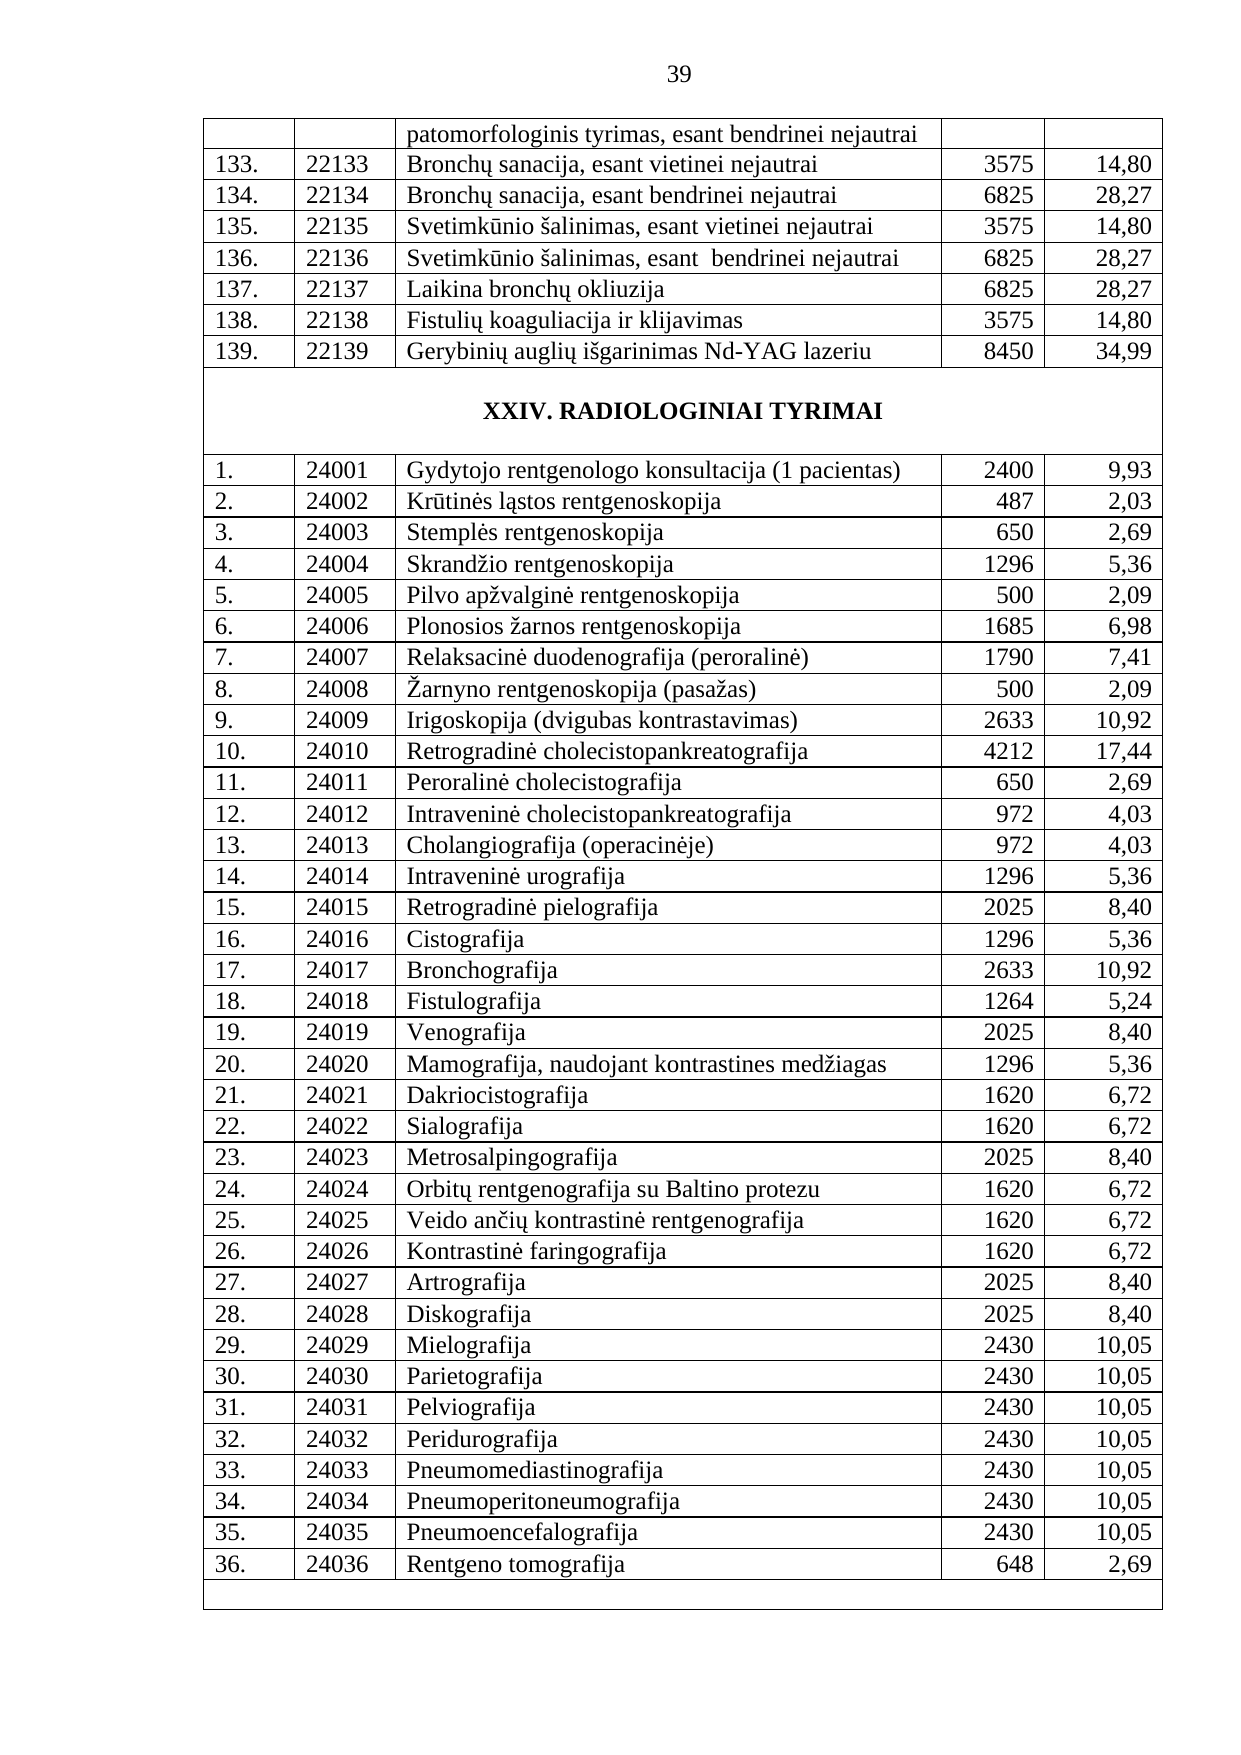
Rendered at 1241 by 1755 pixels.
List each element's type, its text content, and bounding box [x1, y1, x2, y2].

table_cell Pneumoencefalografija [396, 1518, 941, 1548]
table_cell [1163, 1516, 1240, 1548]
table_cell Orbitų rentgenografija su Baltino protezu [396, 1174, 941, 1204]
table_cell 2025 [942, 1143, 1044, 1173]
table_cell Pilvo apžvalginė rentgenoskopija [396, 580, 941, 610]
table_cell 1620 [942, 1174, 1044, 1204]
table_cell 6. [204, 611, 294, 641]
table_cell 36. [204, 1549, 294, 1579]
table_cell 7. [204, 643, 294, 673]
table_cell [1163, 923, 1240, 954]
table_cell 2633 [942, 955, 1044, 985]
table_cell 4,03 [1045, 799, 1162, 829]
table_cell 135. [204, 211, 294, 242]
table_cell 24033 [295, 1455, 395, 1485]
table_cell 2,69 [1045, 518, 1162, 548]
table_cell 28. [204, 1299, 294, 1329]
table_cell [1163, 954, 1240, 985]
table_cell 4212 [942, 736, 1044, 766]
table_cell 13. [204, 830, 294, 860]
table_cell 24036 [295, 1549, 395, 1579]
table_cell Bronchų sanacija, esant vietinei nejautrai [396, 149, 941, 179]
table_cell Mielografija [396, 1330, 941, 1360]
table_cell 25. [204, 1205, 294, 1235]
table_cell 2025 [942, 1268, 1044, 1298]
table_cell 35. [204, 1518, 294, 1548]
table_cell [1163, 1579, 1240, 1609]
table_cell [1163, 367, 1240, 454]
table_cell Artrografija [396, 1268, 941, 1298]
table_cell 136. [204, 243, 294, 273]
table_cell 32. [204, 1424, 294, 1454]
table_cell 24030 [295, 1361, 395, 1391]
table_cell [1163, 1423, 1240, 1454]
table_cell 1296 [942, 1049, 1044, 1079]
table_cell 27. [204, 1268, 294, 1298]
table_cell [1163, 454, 1240, 485]
table_cell 18. [204, 986, 294, 1016]
table_cell 24014 [295, 861, 395, 891]
table_cell [1163, 273, 1240, 304]
table_cell Retrogradinė pielografija [396, 893, 941, 923]
table_cell 8. [204, 674, 294, 704]
table_cell 500 [942, 674, 1044, 704]
table_cell 134. [204, 180, 294, 210]
table_cell 9,93 [1045, 455, 1162, 485]
table_cell [1163, 985, 1240, 1016]
table_cell Bronchų sanacija, esant bendrinei nejautrai [396, 180, 941, 210]
table_cell 10,92 [1045, 955, 1162, 985]
table_cell 34,99 [1045, 336, 1162, 367]
table_cell [1163, 179, 1240, 210]
table_cell 24028 [295, 1299, 395, 1329]
table_cell 24010 [295, 736, 395, 766]
table_cell [1163, 1454, 1240, 1485]
table_cell 24005 [295, 580, 395, 610]
table_cell Svetimkūnio šalinimas, esant vietinei nejautrai [396, 211, 941, 242]
table_cell 24006 [295, 611, 395, 641]
table_cell Pelviografija [396, 1393, 941, 1423]
table_cell 8,40 [1045, 1018, 1162, 1048]
table_cell [1163, 304, 1240, 335]
table_cell [1163, 1329, 1240, 1360]
table_cell 487 [942, 486, 1044, 516]
table_cell [1163, 673, 1240, 704]
table_cell 133. [204, 149, 294, 179]
table_cell [1045, 119, 1162, 148]
table_cell 24. [204, 1174, 294, 1204]
table_cell 650 [942, 768, 1044, 798]
table_cell 10,05 [1045, 1361, 1162, 1391]
table_cell 15. [204, 893, 294, 923]
table_cell 14. [204, 861, 294, 891]
table_cell Gerybinių auglių išgarinimas Nd-YAG lazeriu [396, 336, 941, 367]
table_cell Fistulografija [396, 986, 941, 1016]
table_cell 24009 [295, 705, 395, 735]
table_cell 24007 [295, 643, 395, 673]
table_cell Intraveninė cholecistopankreatografija [396, 799, 941, 829]
table_cell 10,05 [1045, 1486, 1162, 1516]
table_cell 24032 [295, 1424, 395, 1454]
table_cell Rentgeno tomografija [396, 1549, 941, 1579]
table_cell 26. [204, 1236, 294, 1266]
table_cell 33. [204, 1455, 294, 1485]
table_cell [1163, 1391, 1240, 1423]
table_cell 24018 [295, 986, 395, 1016]
table_cell [1163, 829, 1240, 860]
table_cell 139. [204, 336, 294, 367]
table_cell 1620 [942, 1236, 1044, 1266]
table_cell Veido ančių kontrastinė rentgenografija [396, 1205, 941, 1235]
table_cell 24011 [295, 768, 395, 798]
table_cell 5,36 [1045, 861, 1162, 891]
table_cell Venografija [396, 1018, 941, 1048]
table_cell 24016 [295, 924, 395, 954]
table_cell [204, 119, 294, 148]
table_cell 12. [204, 799, 294, 829]
table_cell 1296 [942, 549, 1044, 579]
table_cell 500 [942, 580, 1044, 610]
table_cell 1264 [942, 986, 1044, 1016]
table_cell Svetimkūnio šalinimas, esant bendrinei nejautrai [396, 243, 941, 273]
table_cell Bronchografija [396, 955, 941, 985]
table_cell 22135 [295, 211, 395, 242]
table_cell Sialografija [396, 1111, 941, 1141]
table_cell 1620 [942, 1205, 1044, 1235]
table_cell [1163, 118, 1240, 148]
table_cell 5. [204, 580, 294, 610]
table_cell Stemplės rentgenoskopija [396, 518, 941, 548]
table_cell 10,05 [1045, 1424, 1162, 1454]
table_cell 4. [204, 549, 294, 579]
table_cell [1163, 1079, 1240, 1110]
table_cell Metrosalpingografija [396, 1143, 941, 1173]
table_cell 1790 [942, 643, 1044, 673]
table_cell [1163, 1016, 1240, 1048]
table_cell 8,40 [1045, 1299, 1162, 1329]
table_cell 2430 [942, 1330, 1044, 1360]
table_cell 3575 [942, 211, 1044, 242]
table_cell 24019 [295, 1018, 395, 1048]
table_cell 14,80 [1045, 149, 1162, 179]
table_cell 10,05 [1045, 1455, 1162, 1485]
table_cell 3575 [942, 149, 1044, 179]
table_cell [1163, 242, 1240, 273]
table_cell 10,05 [1045, 1330, 1162, 1360]
table_cell 2025 [942, 1299, 1044, 1329]
table_cell 24012 [295, 799, 395, 829]
table_cell [1163, 641, 1240, 673]
table_cell 1. [204, 455, 294, 485]
table_cell 1620 [942, 1111, 1044, 1141]
table_cell [1163, 1548, 1240, 1579]
table_cell 22137 [295, 274, 395, 304]
table_cell 1296 [942, 924, 1044, 954]
table_cell 10,05 [1045, 1393, 1162, 1423]
table_cell 14,80 [1045, 305, 1162, 335]
table_cell Žarnyno rentgenoskopija (pasažas) [396, 674, 941, 704]
table_cell 5,36 [1045, 549, 1162, 579]
table_cell [1163, 798, 1240, 829]
table_cell patomorfologinis tyrimas, esant bendrinei nejautrai [396, 119, 941, 148]
table_cell 2430 [942, 1486, 1044, 1516]
table_cell 972 [942, 830, 1044, 860]
table_cell 24025 [295, 1205, 395, 1235]
table_cell [1163, 148, 1240, 179]
table_cell 6,72 [1045, 1174, 1162, 1204]
table_cell 29. [204, 1330, 294, 1360]
table_cell 2400 [942, 455, 1044, 485]
table_cell 31. [204, 1393, 294, 1423]
table_cell 22138 [295, 305, 395, 335]
table_cell [1163, 1048, 1240, 1079]
table_cell Irigoskopija (dvigubas kontrastavimas) [396, 705, 941, 735]
table_cell 6,98 [1045, 611, 1162, 641]
table_cell 4,03 [1045, 830, 1162, 860]
table_cell 2633 [942, 705, 1044, 735]
table_cell Diskografija [396, 1299, 941, 1329]
table_cell 2,09 [1045, 580, 1162, 610]
table_cell 24020 [295, 1049, 395, 1079]
table_cell 3. [204, 518, 294, 548]
table_cell 2. [204, 486, 294, 516]
table_cell 2,69 [1045, 1549, 1162, 1579]
table_cell [1163, 735, 1240, 766]
table_cell [1163, 335, 1240, 367]
table_cell Fistulių koaguliacija ir klijavimas [396, 305, 941, 335]
table_cell 8,40 [1045, 1268, 1162, 1298]
table_cell 8,40 [1045, 893, 1162, 923]
table_cell Dakriocistografija [396, 1080, 941, 1110]
table_cell 137. [204, 274, 294, 304]
table_cell 2430 [942, 1393, 1044, 1423]
table_cell 24027 [295, 1268, 395, 1298]
table_cell [295, 119, 395, 148]
table_cell Peroralinė cholecistografija [396, 768, 941, 798]
table_cell 2,03 [1045, 486, 1162, 516]
table_cell 16. [204, 924, 294, 954]
table_cell 6825 [942, 243, 1044, 273]
table_cell Parietografija [396, 1361, 941, 1391]
table_cell 6,72 [1045, 1205, 1162, 1235]
table_cell 6825 [942, 274, 1044, 304]
table_cell 6,72 [1045, 1236, 1162, 1266]
table_cell 10,05 [1045, 1518, 1162, 1548]
table_cell 34. [204, 1486, 294, 1516]
table_cell 1296 [942, 861, 1044, 891]
table_cell 5,36 [1045, 924, 1162, 954]
table_cell [1163, 610, 1240, 641]
table_cell 24017 [295, 955, 395, 985]
table_cell 2430 [942, 1455, 1044, 1485]
table_cell Cholangiografija (operacinėje) [396, 830, 941, 860]
table_cell 28,27 [1045, 274, 1162, 304]
table_cell 5,36 [1045, 1049, 1162, 1079]
table_cell Pneumoperitoneumografija [396, 1486, 941, 1516]
table_cell 8450 [942, 336, 1044, 367]
table_cell 1620 [942, 1080, 1044, 1110]
table_cell 24008 [295, 674, 395, 704]
table_cell Cistografija [396, 924, 941, 954]
table_cell 24003 [295, 518, 395, 548]
table_cell [1163, 548, 1240, 579]
table_cell [1163, 1173, 1240, 1204]
table_cell Retrogradinė cholecistopankreatografija [396, 736, 941, 766]
table_cell 22133 [295, 149, 395, 179]
table_cell 24029 [295, 1330, 395, 1360]
table_cell [1163, 1266, 1240, 1298]
table_cell 24022 [295, 1111, 395, 1141]
table_cell 2,09 [1045, 674, 1162, 704]
table_cell [1163, 579, 1240, 610]
table_cell Mamografija, naudojant kontrastines medžiagas [396, 1049, 941, 1079]
table_cell 138. [204, 305, 294, 335]
table_cell 20. [204, 1049, 294, 1079]
table_cell 10. [204, 736, 294, 766]
table_cell 24002 [295, 486, 395, 516]
table_cell Relaksacinė duodenografija (peroralinė) [396, 643, 941, 673]
table_cell 2430 [942, 1424, 1044, 1454]
table_cell 14,80 [1045, 211, 1162, 242]
table_cell 22139 [295, 336, 395, 367]
table_cell [1163, 704, 1240, 735]
table_cell 2025 [942, 893, 1044, 923]
table_cell [1163, 516, 1240, 548]
table_cell 24031 [295, 1393, 395, 1423]
table_cell 6825 [942, 180, 1044, 210]
table_cell 23. [204, 1143, 294, 1173]
table_cell 21. [204, 1080, 294, 1110]
table_cell 2025 [942, 1018, 1044, 1048]
table_cell [1163, 891, 1240, 923]
table_cell [1163, 210, 1240, 242]
table_cell Laikina bronchų okliuzija [396, 274, 941, 304]
table_cell 24013 [295, 830, 395, 860]
table_cell [1163, 1235, 1240, 1266]
table_cell [1163, 1360, 1240, 1391]
table_cell 22. [204, 1111, 294, 1141]
table_cell 648 [942, 1549, 1044, 1579]
table_cell 24024 [295, 1174, 395, 1204]
table_cell Plonosios žarnos rentgenoskopija [396, 611, 941, 641]
table_cell [1163, 860, 1240, 891]
table_cell [1163, 1204, 1240, 1235]
table_cell [1163, 766, 1240, 798]
table_cell 24004 [295, 549, 395, 579]
table_cell 28,27 [1045, 180, 1162, 210]
table_cell XXIV. RADIOLOGINIAI TYRIMAI [204, 368, 1162, 454]
table_cell 1685 [942, 611, 1044, 641]
table_cell 972 [942, 799, 1044, 829]
table_cell Gydytojo rentgenologo konsultacija (1 pacientas) [396, 455, 941, 485]
table_cell 9. [204, 705, 294, 735]
table_cell 10,92 [1045, 705, 1162, 735]
table_cell Peridurografija [396, 1424, 941, 1454]
table_cell [1163, 485, 1240, 516]
table_cell 24015 [295, 893, 395, 923]
table_cell 24035 [295, 1518, 395, 1548]
table_cell 22136 [295, 243, 395, 273]
table_cell 24001 [295, 455, 395, 485]
table_cell [1163, 1298, 1240, 1329]
table_cell [204, 1580, 1162, 1609]
table_cell 11. [204, 768, 294, 798]
table_cell 30. [204, 1361, 294, 1391]
table_cell 5,24 [1045, 986, 1162, 1016]
table_cell Krūtinės ląstos rentgenoskopija [396, 486, 941, 516]
table_cell 17,44 [1045, 736, 1162, 766]
table_cell 6,72 [1045, 1080, 1162, 1110]
table_cell Pneumomediastinografija [396, 1455, 941, 1485]
table_cell [1163, 1485, 1240, 1516]
table_cell [1163, 1110, 1240, 1141]
table_cell 17. [204, 955, 294, 985]
table_cell Intraveninė urografija [396, 861, 941, 891]
table_cell 22134 [295, 180, 395, 210]
table_cell 7,41 [1045, 643, 1162, 673]
table_cell 8,40 [1045, 1143, 1162, 1173]
table_cell 28,27 [1045, 243, 1162, 273]
table_cell Skrandžio rentgenoskopija [396, 549, 941, 579]
table_cell 2,69 [1045, 768, 1162, 798]
table_cell 24026 [295, 1236, 395, 1266]
table_cell [1163, 1141, 1240, 1173]
table_cell 24034 [295, 1486, 395, 1516]
table_cell [942, 119, 1044, 148]
table_cell 2430 [942, 1361, 1044, 1391]
table_cell 650 [942, 518, 1044, 548]
table_cell 6,72 [1045, 1111, 1162, 1141]
table_cell 2430 [942, 1518, 1044, 1548]
table_cell 24023 [295, 1143, 395, 1173]
table_cell Kontrastinė faringografija [396, 1236, 941, 1266]
table_cell 3575 [942, 305, 1044, 335]
table_cell 19. [204, 1018, 294, 1048]
table_cell 24021 [295, 1080, 395, 1110]
